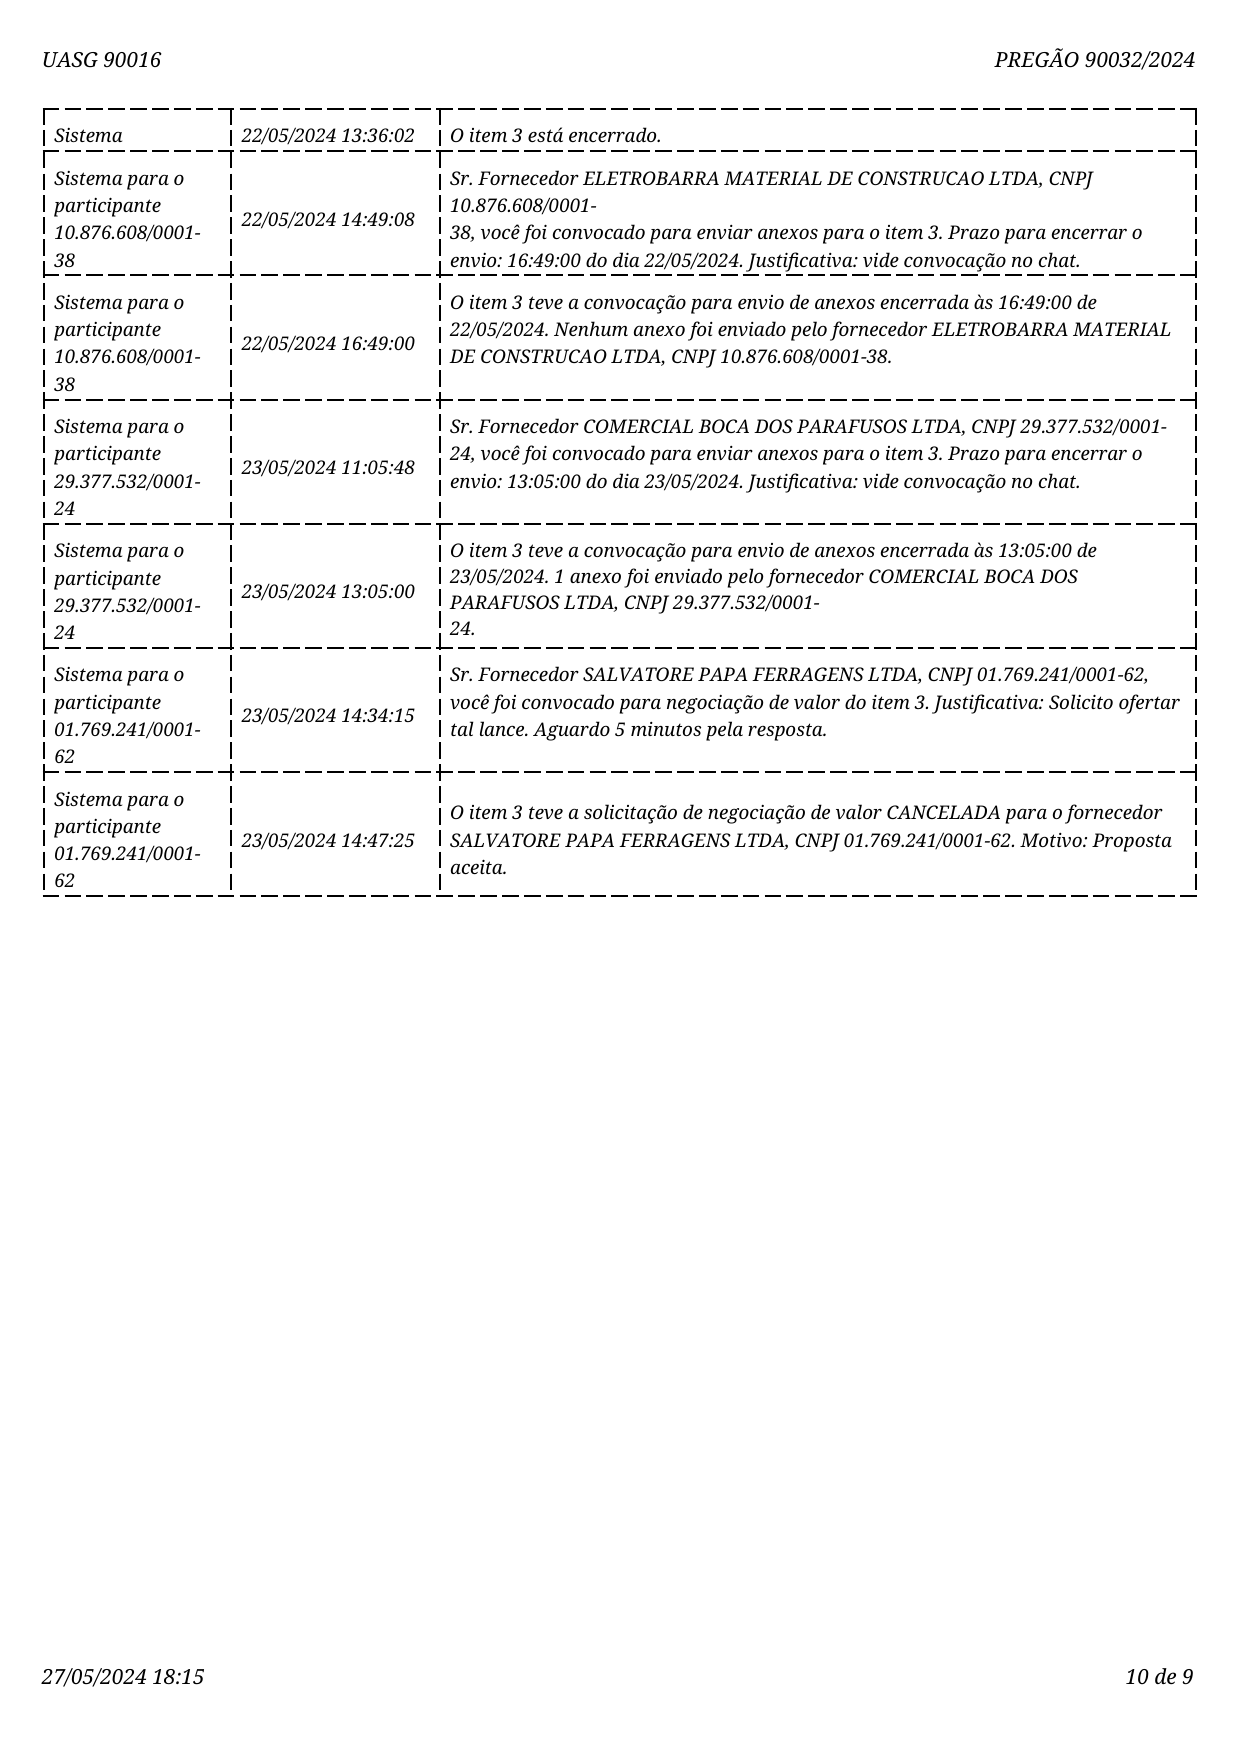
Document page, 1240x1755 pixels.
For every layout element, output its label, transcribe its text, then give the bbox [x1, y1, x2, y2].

table_cell Sr. Fornecedor SALVATORE PAPA FERRAGENS LTDA, CNPJ 01.769.241/0001-62, você foi convocado para negociação de valor do item 3. Justificativa: Solicito ofertar tal lance. Aguardo 5 minutos pela resposta. [440, 647, 1196, 771]
table_cell 22/05/2024 13:36:02 [231, 108, 439, 150]
table_cell Sistema para o participante 01.769.241/0001-62 [44, 647, 231, 771]
table_cell O item 3 teve a convocação para envio de anexos encerrada às 16:49:00 de 22/05/2024. Nenhum anexo foi enviado pelo fornecedor ELETROBARRA MATERIAL DE CONSTRUCAO LTDA, CNPJ 10.876.608/0001-38. [440, 274, 1196, 398]
table_cell Sistema [44, 108, 231, 150]
table_cell 23/05/2024 11:05:48 [231, 399, 439, 523]
table_cell 23/05/2024 14:34:15 [231, 647, 439, 771]
table_cell O item 3 está encerrado. [440, 108, 1196, 150]
table_cell Sistema para o participante 29.377.532/0001-24 [44, 523, 231, 647]
table_cell O item 3 teve a solicitação de negociação de valor CANCELADA para o fornecedor SALVATORE PAPA FERRAGENS LTDA, CNPJ 01.769.241/0001-62. Motivo: Proposta aceita. [440, 771, 1196, 895]
table_cell Sistema para o participante 10.876.608/0001-38 [44, 274, 231, 398]
table_cell 23/05/2024 14:47:25 [231, 771, 439, 895]
table_cell 23/05/2024 13:05:00 [231, 523, 439, 647]
table_cell Sr. Fornecedor ELETROBARRA MATERIAL DE CONSTRUCAO LTDA, CNPJ 10.876.608/0001- 38, você foi convocado para enviar anexos para o item 3. Prazo para encerrar o envio: 16:49:00 do dia 22/05/2024. Justificativa: vide convocação no chat. [440, 150, 1196, 274]
table_cell O item 3 teve a convocação para envio de anexos encerrada às 13:05:00 de 23/05/2024. 1 anexo foi enviado pelo fornecedor COMERCIAL BOCA DOS PARAFUSOS LTDA, CNPJ 29.377.532/0001- 24. [440, 523, 1196, 647]
table_cell Sr. Fornecedor COMERCIAL BOCA DOS PARAFUSOS LTDA, CNPJ 29.377.532/0001-24, você foi convocado para enviar anexos para o item 3. Prazo para encerrar o envio: 13:05:00 do dia 23/05/2024. Justificativa: vide convocação no chat. [440, 399, 1196, 523]
table_cell 22/05/2024 16:49:00 [231, 274, 439, 398]
table_cell Sistema para o participante 29.377.532/0001-24 [44, 399, 231, 523]
table_cell Sistema para o participante 10.876.608/0001-38 [44, 150, 231, 274]
table_cell 22/05/2024 14:49:08 [231, 150, 439, 274]
table_cell Sistema para o participante 01.769.241/0001-62 [44, 771, 231, 895]
